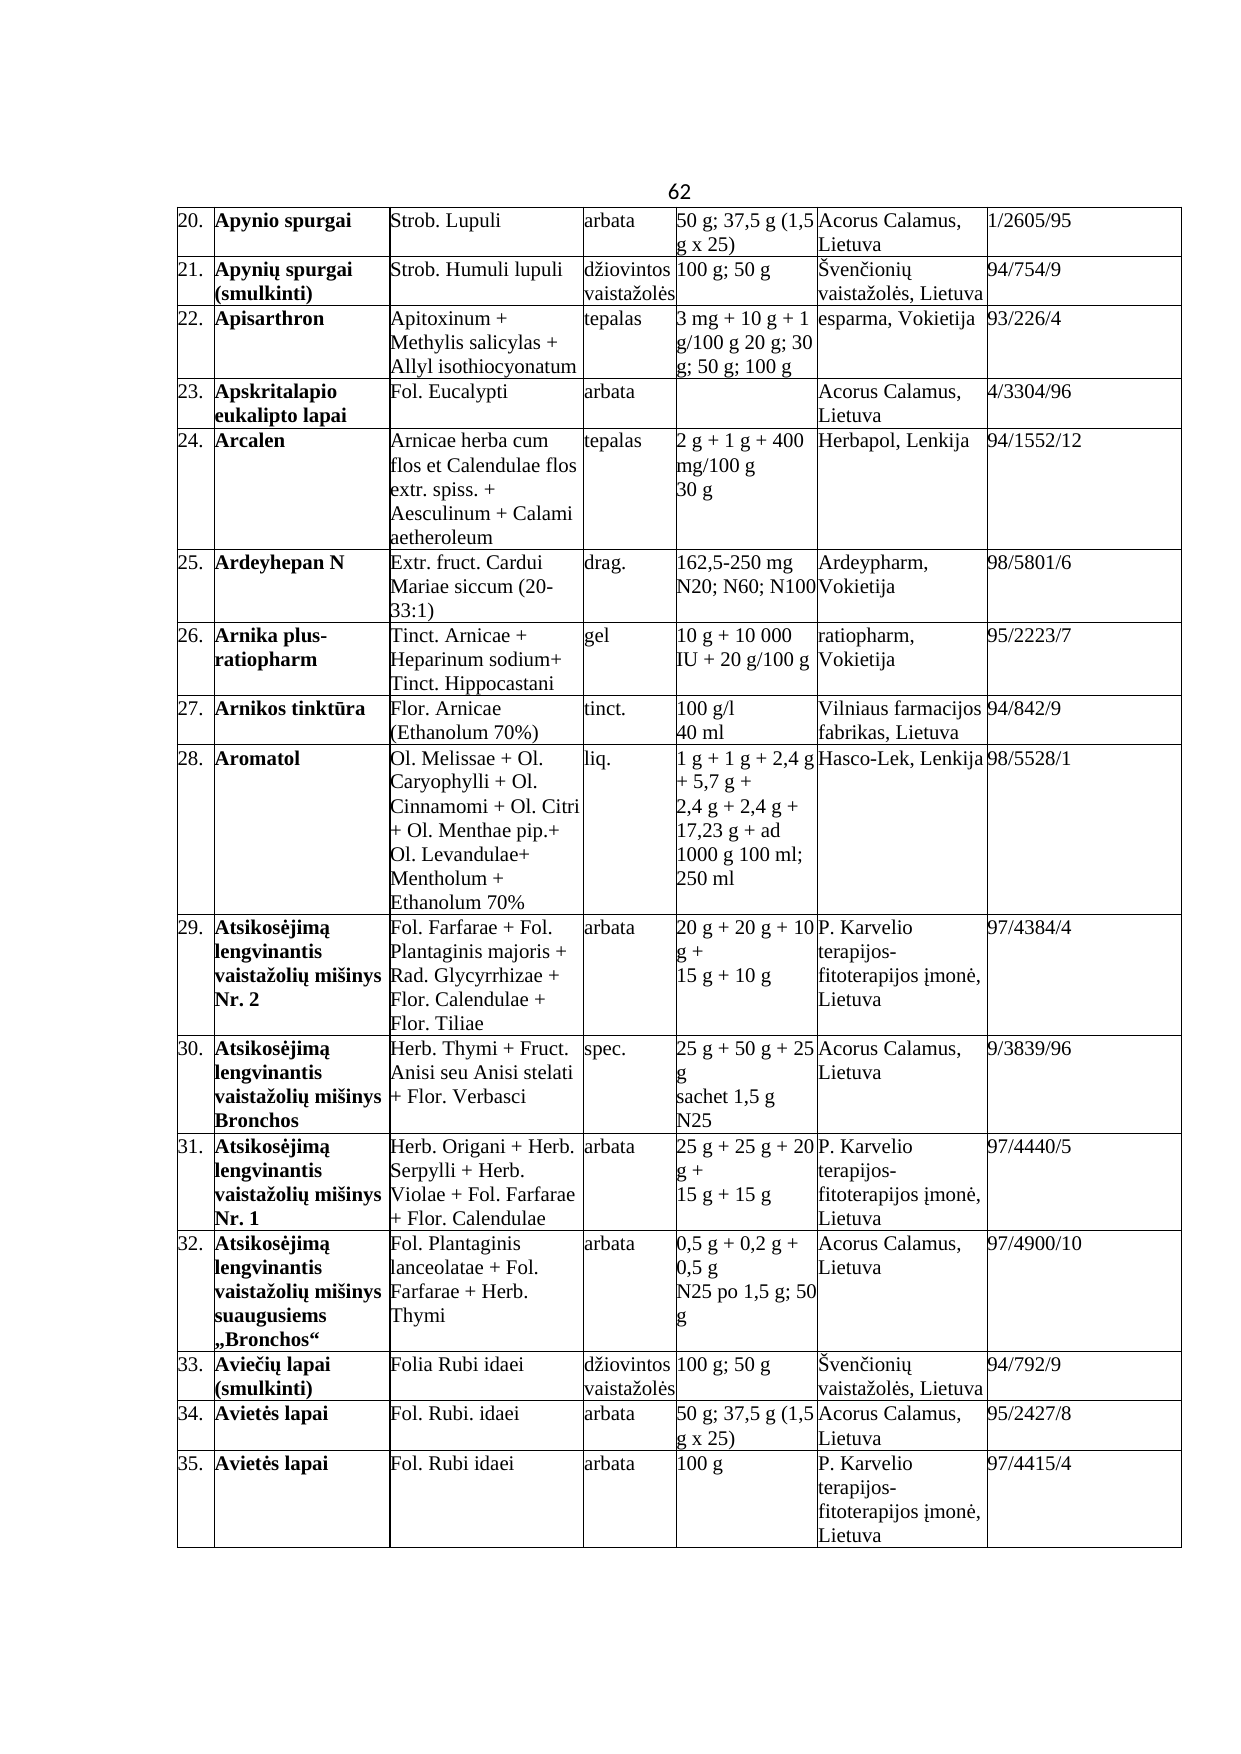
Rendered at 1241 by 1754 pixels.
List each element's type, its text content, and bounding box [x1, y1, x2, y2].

table_cell 4/3304/96 [988, 379, 1181, 427]
table_cell Apskritalapio eukalipto lapai [215, 379, 389, 427]
table_cell Švenčionių vaistažolės, Lietuva [818, 1352, 987, 1400]
table_cell arbata [584, 1134, 676, 1230]
table_cell Apitoxinum + Methylis salicylas + Allyl isothiocyonatum [391, 306, 583, 378]
table_cell Atsikosėjimą lengvinantis vaistažolių mišinys suaugusiems „Bronchos“ [215, 1231, 389, 1351]
table_cell Arnika plus-ratiopharm [215, 623, 389, 695]
table_cell 22. [178, 306, 214, 378]
table_cell Arnicae herba cum flos et Calendulae flos extr. spiss. + Aesculinum + Calami aetheroleum [391, 429, 583, 549]
table_cell džiovintos vaistažolės [584, 1352, 676, 1400]
table_cell Acorus Calamus, Lietuva [818, 379, 987, 427]
table_cell Ardeyhepan N [215, 550, 389, 622]
table_cell P. Karvelio terapijos-fitoterapijos įmonė, Lietuva [818, 915, 987, 1035]
table_cell 93/226/4 [988, 306, 1181, 378]
table_cell Fol. Rubi. idaei [391, 1401, 583, 1449]
table_cell 20 g + 20 g + 10 g + 15 g + 10 g [677, 915, 817, 1035]
table_cell 29. [178, 915, 214, 1035]
table_cell arbata [584, 1231, 676, 1351]
table_cell Herbapol, Lenkija [818, 429, 987, 549]
table_cell Fol. Farfarae + Fol. Plantaginis majoris + Rad. Glycyrrhizae + Flor. Calendulae + Flor. Tiliae [391, 915, 583, 1035]
table_cell Extr. fruct. Cardui Mariae siccum (20-33:1) [391, 550, 583, 622]
table_cell 25. [178, 550, 214, 622]
table_cell Aromatol [215, 745, 389, 914]
table_cell 50 g; 37,5 g (1,5 g x 25) [677, 208, 817, 256]
table_cell 1/2605/95 [988, 208, 1181, 256]
table_cell 0,5 g + 0,2 g + 0,5 g N25 po 1,5 g; 50 g [677, 1231, 817, 1351]
table_cell 23. [178, 379, 214, 427]
table_cell 33. [178, 1352, 214, 1400]
table_cell 97/4440/5 [988, 1134, 1181, 1230]
table_cell spec. [584, 1036, 676, 1132]
table_cell Švenčionių vaistažolės, Lietuva [818, 257, 987, 305]
table_cell arbata [584, 1401, 676, 1449]
table_cell Apisarthron [215, 306, 389, 378]
table_cell ratiopharm, Vokietija [818, 623, 987, 695]
table_cell tepalas [584, 306, 676, 378]
table_cell arbata [584, 379, 676, 427]
table_cell Apynio spurgai [215, 208, 389, 256]
table_cell 20. [178, 208, 214, 256]
table_cell džiovintos vaistažolės [584, 257, 676, 305]
table_cell P. Karvelio terapijos-fitoterapijos įmonė, Lietuva [818, 1134, 987, 1230]
table_cell 26. [178, 623, 214, 695]
table_cell 2 g + 1 g + 400 mg/100 g 30 g [677, 429, 817, 549]
table_cell liq. [584, 745, 676, 914]
table_cell Fol. Plantaginis lanceolatae + Fol. Farfarae + Herb. Thymi [391, 1231, 583, 1351]
table_cell Atsikosėjimą lengvinantis vaistažolių mišinys Nr. 1 [215, 1134, 389, 1230]
table_cell Fol. Rubi idaei [391, 1451, 583, 1547]
table_cell Herb. Thymi + Fruct. Anisi seu Anisi stelati + Flor. Verbasci [391, 1036, 583, 1132]
table_cell tepalas [584, 429, 676, 549]
table_cell 97/4900/10 [988, 1231, 1181, 1351]
table_cell 100 g; 50 g [677, 257, 817, 305]
table_cell Acorus Calamus, Lietuva [818, 1401, 987, 1449]
table_cell 35. [178, 1451, 214, 1547]
table_cell esparma, Vokietija [818, 306, 987, 378]
table_cell Strob. Humuli lupuli [391, 257, 583, 305]
table_cell P. Karvelio terapijos-fitoterapijos įmonė, Lietuva [818, 1451, 987, 1547]
table_cell arbata [584, 915, 676, 1035]
table_cell Flor. Arnicae (Ethanolum 70%) [391, 696, 583, 744]
table_cell Strob. Lupuli [391, 208, 583, 256]
table_cell 162,5-250 mg N20; N60; N100 [677, 550, 817, 622]
table_cell Avietės lapai [215, 1401, 389, 1449]
table_cell Hasco-Lek, Lenkija [818, 745, 987, 914]
table_cell Acorus Calamus, Lietuva [818, 1231, 987, 1351]
table_cell Herb. Origani + Herb. Serpylli + Herb. Violae + Fol. Farfarae + Flor. Calendulae [391, 1134, 583, 1230]
table_cell 94/754/9 [988, 257, 1181, 305]
table_cell Aviečių lapai (smulkinti) [215, 1352, 389, 1400]
table_cell Atsikosėjimą lengvinantis vaistažolių mišinys Nr. 2 [215, 915, 389, 1035]
table_cell Arcalen [215, 429, 389, 549]
table_cell 97/4415/4 [988, 1451, 1181, 1547]
table_cell Apynių spurgai (smulkinti) [215, 257, 389, 305]
table_cell 50 g; 37,5 g (1,5 g x 25) [677, 1401, 817, 1449]
table_cell 98/5801/6 [988, 550, 1181, 622]
table_cell 1 g + 1 g + 2,4 g + 5,7 g + 2,4 g + 2,4 g + 17,23 g + ad 1000 g 100 ml; 250 ml [677, 745, 817, 914]
table_cell 94/842/9 [988, 696, 1181, 744]
table_cell 21. [178, 257, 214, 305]
table_cell Atsikosėjimą lengvinantis vaistažolių mišinys Bronchos [215, 1036, 389, 1132]
table_cell 100 g [677, 1451, 817, 1547]
table_cell 3 mg + 10 g + 1 g/100 g 20 g; 30 g; 50 g; 100 g [677, 306, 817, 378]
table_cell 100 g; 50 g [677, 1352, 817, 1400]
table_cell 31. [178, 1134, 214, 1230]
table_cell 9/3839/96 [988, 1036, 1181, 1132]
table_cell 24. [178, 429, 214, 549]
table_cell 28. [178, 745, 214, 914]
table_cell Tinct. Arnicae + Heparinum sodium+ Tinct. Hippocastani [391, 623, 583, 695]
table_cell 97/4384/4 [988, 915, 1181, 1035]
table_cell Acorus Calamus, Lietuva [818, 208, 987, 256]
table_cell Acorus Calamus, Lietuva [818, 1036, 987, 1132]
table_cell Vilniaus farmacijos fabrikas, Lietuva [818, 696, 987, 744]
table_cell 100 g/l 40 ml [677, 696, 817, 744]
table_cell 95/2427/8 [988, 1401, 1181, 1449]
table_cell Avietės lapai [215, 1451, 389, 1547]
table_cell 94/792/9 [988, 1352, 1181, 1400]
table_cell 25 g + 25 g + 20 g + 15 g + 15 g [677, 1134, 817, 1230]
table_cell 25 g + 50 g + 25 g sachet 1,5 g N25 [677, 1036, 817, 1132]
table_cell 30. [178, 1036, 214, 1132]
table_cell 27. [178, 696, 214, 744]
table_cell Folia Rubi idaei [391, 1352, 583, 1400]
table_cell Ardeypharm, Vokietija [818, 550, 987, 622]
table_cell 10 g + 10 000 IU + 20 g/100 g [677, 623, 817, 695]
table_cell Arnikos tinktūra [215, 696, 389, 744]
table_cell arbata [584, 1451, 676, 1547]
table_cell Ol. Melissae + Ol. Caryophylli + Ol. Cinnamomi + Ol. Citri + Ol. Menthae pip.+ Ol. Levandulae+ Mentholum + Ethanolum 70% [391, 745, 583, 914]
table_cell tinct. [584, 696, 676, 744]
table_cell drag. [584, 550, 676, 622]
table_cell gel [584, 623, 676, 695]
table_cell arbata [584, 208, 676, 256]
table_cell 32. [178, 1231, 214, 1351]
table_cell [677, 379, 817, 427]
table_cell Fol. Eucalypti [391, 379, 583, 427]
table_cell 98/5528/1 [988, 745, 1181, 914]
table_cell 94/1552/12 [988, 429, 1181, 549]
table_cell 34. [178, 1401, 214, 1449]
table_cell 95/2223/7 [988, 623, 1181, 695]
